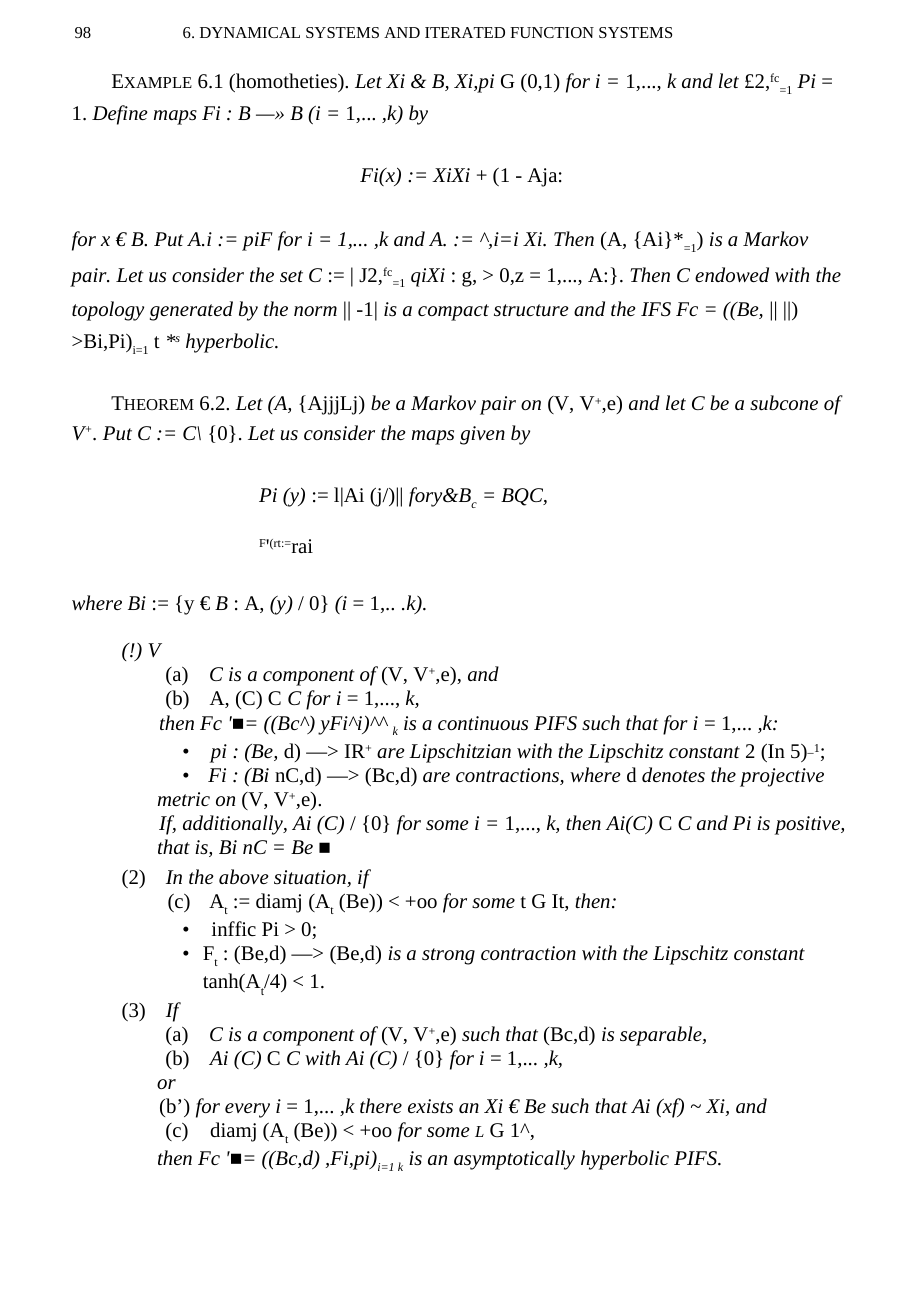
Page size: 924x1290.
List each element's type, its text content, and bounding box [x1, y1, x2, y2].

list diamj (At (Be)) < +oo for some l G 1^, [71, 1118, 852, 1146]
text Pi (y) := l|Ai (j/)|| fory&Bc = BQC, [259, 483, 852, 511]
list Ft : (Be,d) —> (Be,d) is a strong contraction with the Lipschitz constant tanh(At/4) < 1. [182, 941, 852, 998]
text for x € B. Put A.i := piF for i = 1,... ,k and A. := ^,i=i Xi. Then (A, {Ai}*=1) is a Markov pair. Let us consider the set C := | J2,fc=1 qiXi : g, > 0,z = 1,..., A:}. Then C endowed with the topology generated by the norm || -1| is a compact structure and the IFS Fc = ((Be, || ||) >Bi,Pi)i=1 t *s hyperbolic. [71, 227, 852, 357]
text then Fc '■= ((Bc^) yFi^i)^^ k is a continuous PIFS such that for i = 1,... ,k: [157, 710, 852, 738]
list C is a component of (V, V+,e), and [71, 662, 852, 686]
text 98 [74, 23, 96, 42]
text or [71, 1070, 852, 1094]
list C is a component of (V, V+,e) such that (Bc,d) is separable, [71, 1022, 852, 1046]
list At := diamj (At (Be)) < +oo for some t G It, then: [157, 889, 629, 917]
text Theorem 6.2. Let (A, {AjjjLj) be a Markov pair on (V, V+,e) and let C be a subcone of V+. Put C := C\ {0}. Let us consider the maps given by [71, 391, 852, 444]
list If [71, 998, 852, 1022]
text 6. DYNAMICAL SYSTEMS AND ITERATED FUNCTION SYSTEMS [182, 23, 717, 42]
text (!) V [71, 638, 852, 662]
list pi : (Be, d) —> IR+ are Lipschitzian with the Lipschitz constant 2 (In 5)_1; [182, 738, 852, 763]
list A, (C) C C for i = 1,..., k, [71, 686, 852, 710]
list In the above situation, if [71, 865, 852, 889]
text (b’) for every i = 1,... ,k there exists an Xi € Be such that Ai (xf) ~ Xi, and [157, 1094, 852, 1118]
text If, additionally, Ai (C) / {0} for some i = 1,..., k, then Ai(C) C C and Pi is positive, that is, Bi nC = Be ■ [157, 811, 852, 859]
text Fi(x) := XiXi + (1 - Aja: [71, 163, 852, 187]
list Fi : (Bi nC,d) —> (Bc,d) are contractions, where d denotes the projective metric on (V, V+,e). [157, 763, 852, 811]
list inffic Pi > 0; [182, 917, 852, 941]
text where Bi := {y € B : A, (y) / 0} (i = 1,.. .k). [71, 591, 852, 615]
list Ai (C) C C with Ai (C) / {0} for i = 1,... ,k, [71, 1046, 852, 1070]
text then Fc '■= ((Bc,d) ,Fi,pi)i=1 k is an asymptotically hyperbolic PIFS. [71, 1146, 852, 1174]
text Example 6.1 (homotheties). Let Xi & B, Xi,pi G (0,1) for i = 1,..., k and let £2,fc=1 Pi = 1. Define maps Fi : B —» B (i = 1,... ,k) by [71, 69, 852, 125]
text F'(rt:=rai [259, 534, 852, 558]
